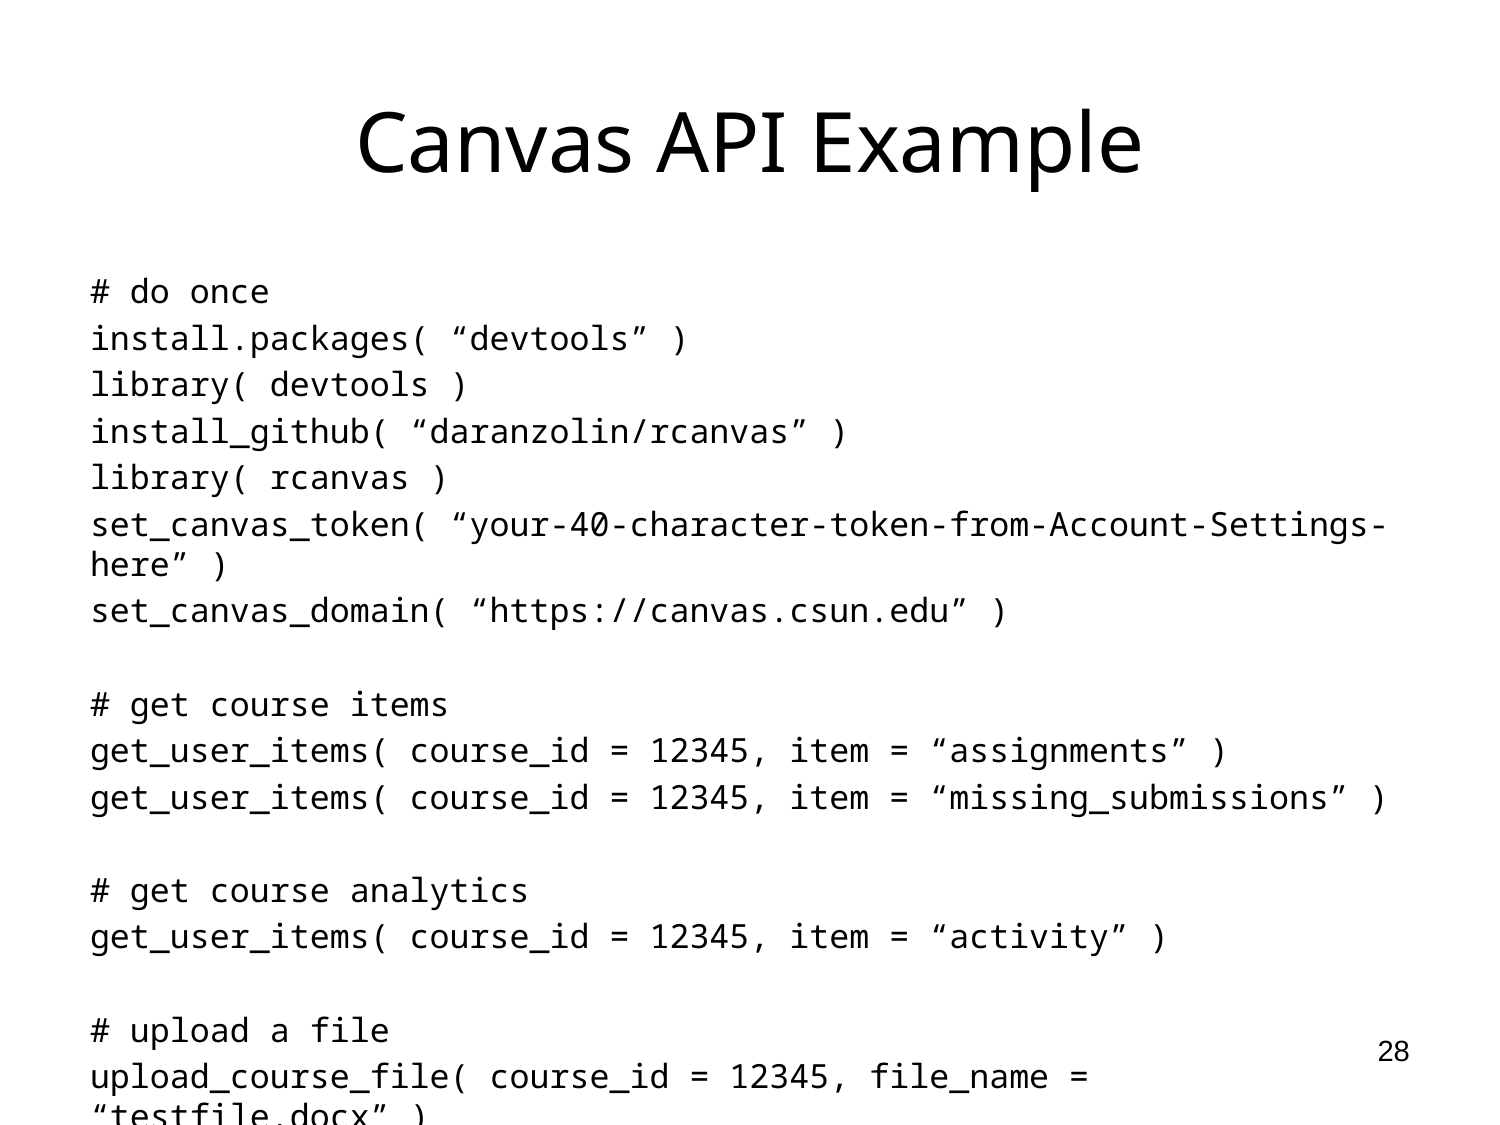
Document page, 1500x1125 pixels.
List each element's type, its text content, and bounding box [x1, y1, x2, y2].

slide_number [1074, 1024, 1425, 1103]
title Canvas API Example [75, 45, 1425, 233]
list # do once install.packages( “devtools” ) library( devtools ) install_github( “daranzolin/rcanvas” ) library( rcanvas ) set_canvas_token( “your-40-character-token-from-Account-Settings-here” ) set_canvas_domain( “https://canvas.csun.edu” ) # get course items get_user_items( course_id = 12345, item = “assignments” ) get_user_items( course_id = 12345, item = “missing_submissions” ) # get course analytics get_user_items( course_id = 12345, item = “activity” ) # upload a file upload_course_file( course_id = 12345, file_name = “testfile.docx” ) [75, 262, 1425, 1005]
